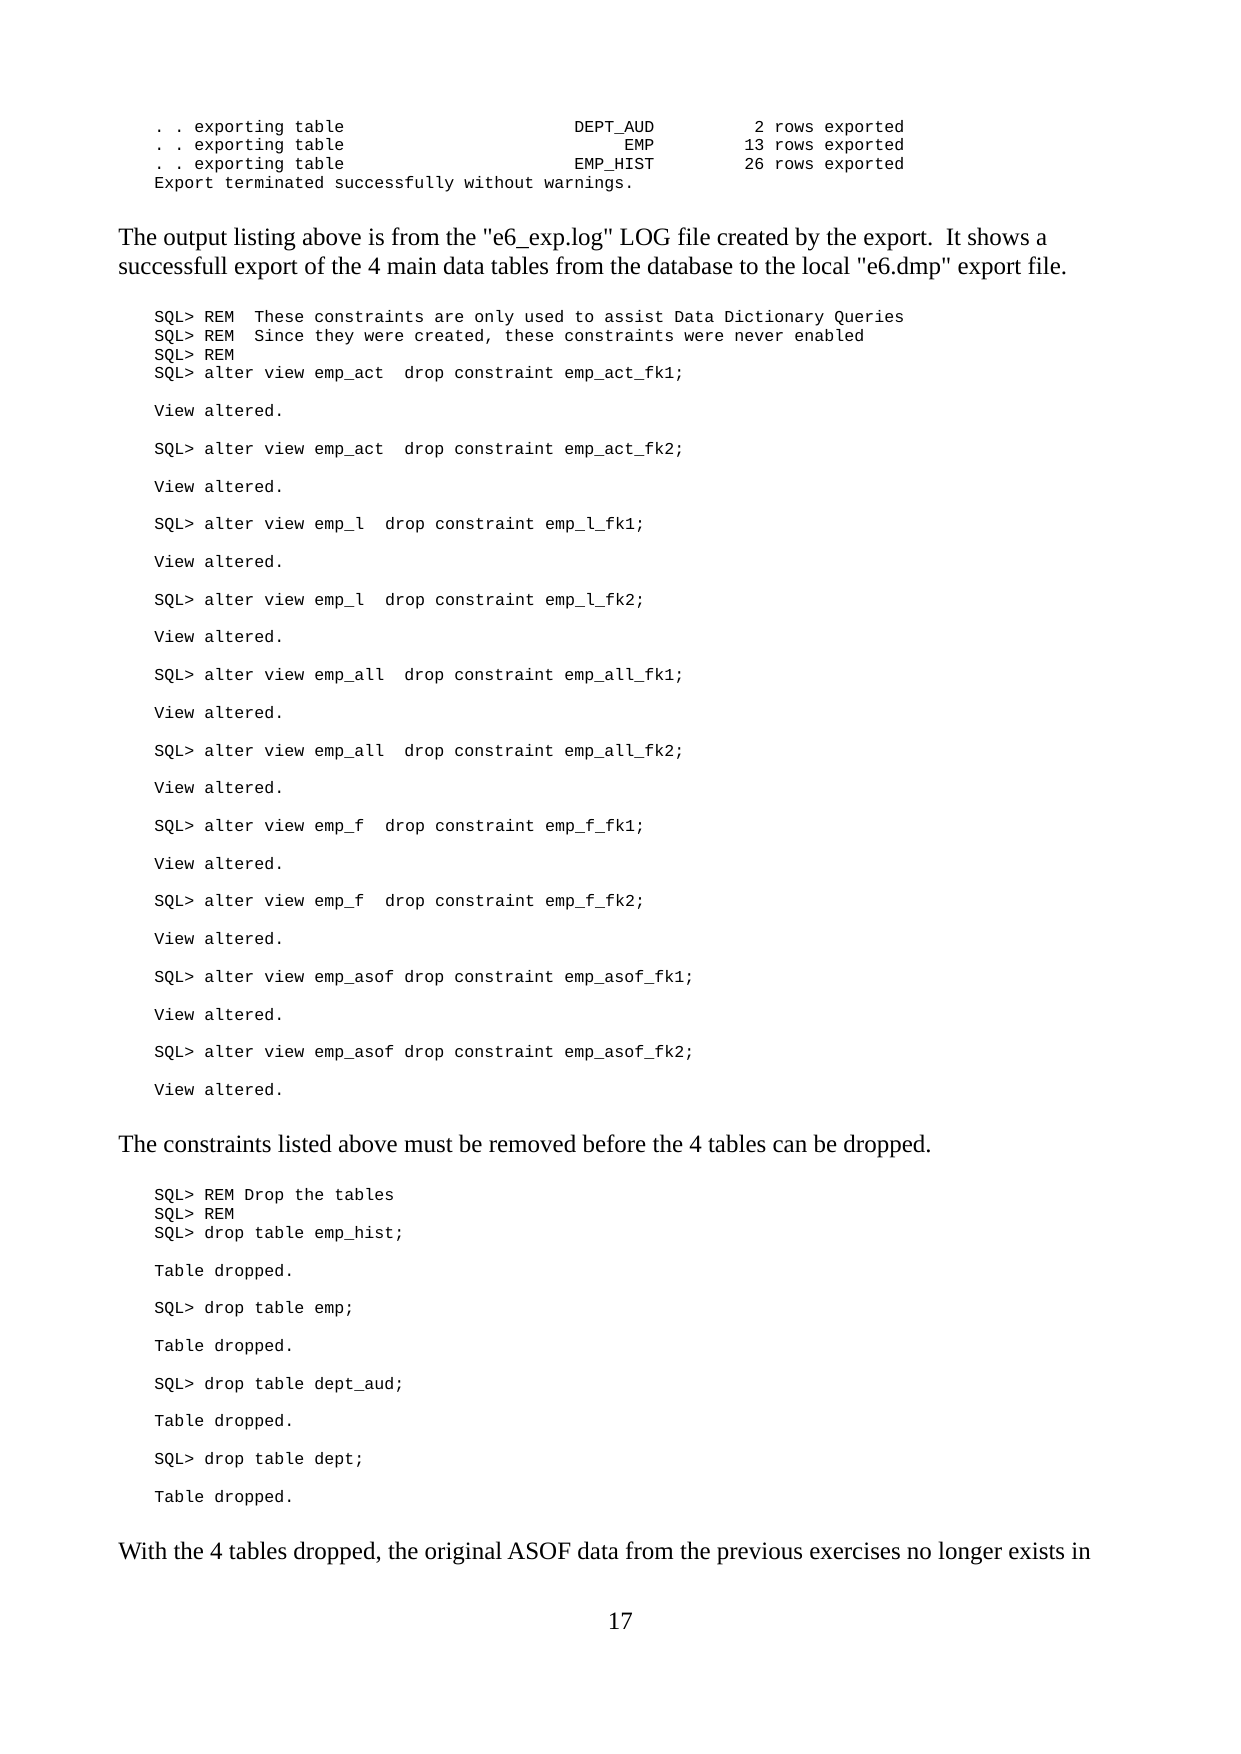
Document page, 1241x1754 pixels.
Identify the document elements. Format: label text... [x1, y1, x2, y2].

text View altered. [154, 403, 1086, 422]
text Table dropped. [154, 1488, 1086, 1507]
text The constraints listed above must be removed before the 4 tables can be dropped. [118, 1129, 1122, 1158]
text Table dropped. [154, 1262, 1086, 1281]
text SQL> drop table dept; [154, 1451, 1086, 1469]
text SQL> REM These constraints are only used to assist Data Dictionary Queries [154, 308, 1086, 327]
text View altered. [154, 931, 1086, 949]
text View altered. [154, 629, 1086, 648]
text SQL> alter view emp_all drop constraint emp_all_fk2; [154, 742, 1086, 761]
text . . exporting table EMP_HIST 26 rows exported [154, 156, 1086, 175]
text View altered. [154, 478, 1086, 497]
text SQL> REM Drop the tables [154, 1187, 1086, 1206]
text SQL> alter view emp_f drop constraint emp_f_fk1; [154, 818, 1086, 836]
text View altered. [154, 1006, 1086, 1025]
text SQL> alter view emp_act drop constraint emp_act_fk2; [154, 441, 1086, 459]
text Table dropped. [154, 1337, 1086, 1356]
text View altered. [154, 554, 1086, 572]
text SQL> alter view emp_asof drop constraint emp_asof_fk2; [154, 1044, 1086, 1063]
text View altered. [154, 1082, 1086, 1100]
text View altered. [154, 780, 1086, 799]
text SQL> alter view emp_l drop constraint emp_l_fk1; [154, 516, 1086, 535]
text SQL> alter view emp_l drop constraint emp_l_fk2; [154, 591, 1086, 610]
text SQL> alter view emp_f drop constraint emp_f_fk2; [154, 893, 1086, 912]
text Table dropped. [154, 1413, 1086, 1432]
text SQL> drop table dept_aud; [154, 1375, 1086, 1394]
text SQL> alter view emp_asof drop constraint emp_asof_fk1; [154, 968, 1086, 987]
text . . exporting table DEPT_AUD 2 rows exported [154, 118, 1086, 137]
text . . exporting table EMP 13 rows exported [154, 137, 1086, 156]
text View altered. [154, 855, 1086, 874]
text SQL> alter view emp_all drop constraint emp_all_fk1; [154, 667, 1086, 686]
text SQL> REM Since they were created, these constraints were never enabled [154, 327, 1086, 346]
text SQL> REM [154, 346, 1086, 365]
text SQL> REM [154, 1206, 1086, 1224]
text With the 4 tables dropped, the original ASOF data from the previous exercises no longer exists in [118, 1536, 1122, 1565]
text View altered. [154, 704, 1086, 723]
text The output listing above is from the "e6_exp.log" LOG file created by the export. It shows a successfull export of the 4 main data tables from the database to the local "e6.dmp" export file. [118, 222, 1122, 280]
text SQL> drop table emp_hist; [154, 1224, 1086, 1243]
text Export terminated successfully without warnings. [154, 175, 1086, 193]
text SQL> drop table emp; [154, 1300, 1086, 1319]
text SQL> alter view emp_act drop constraint emp_act_fk1; [154, 365, 1086, 384]
